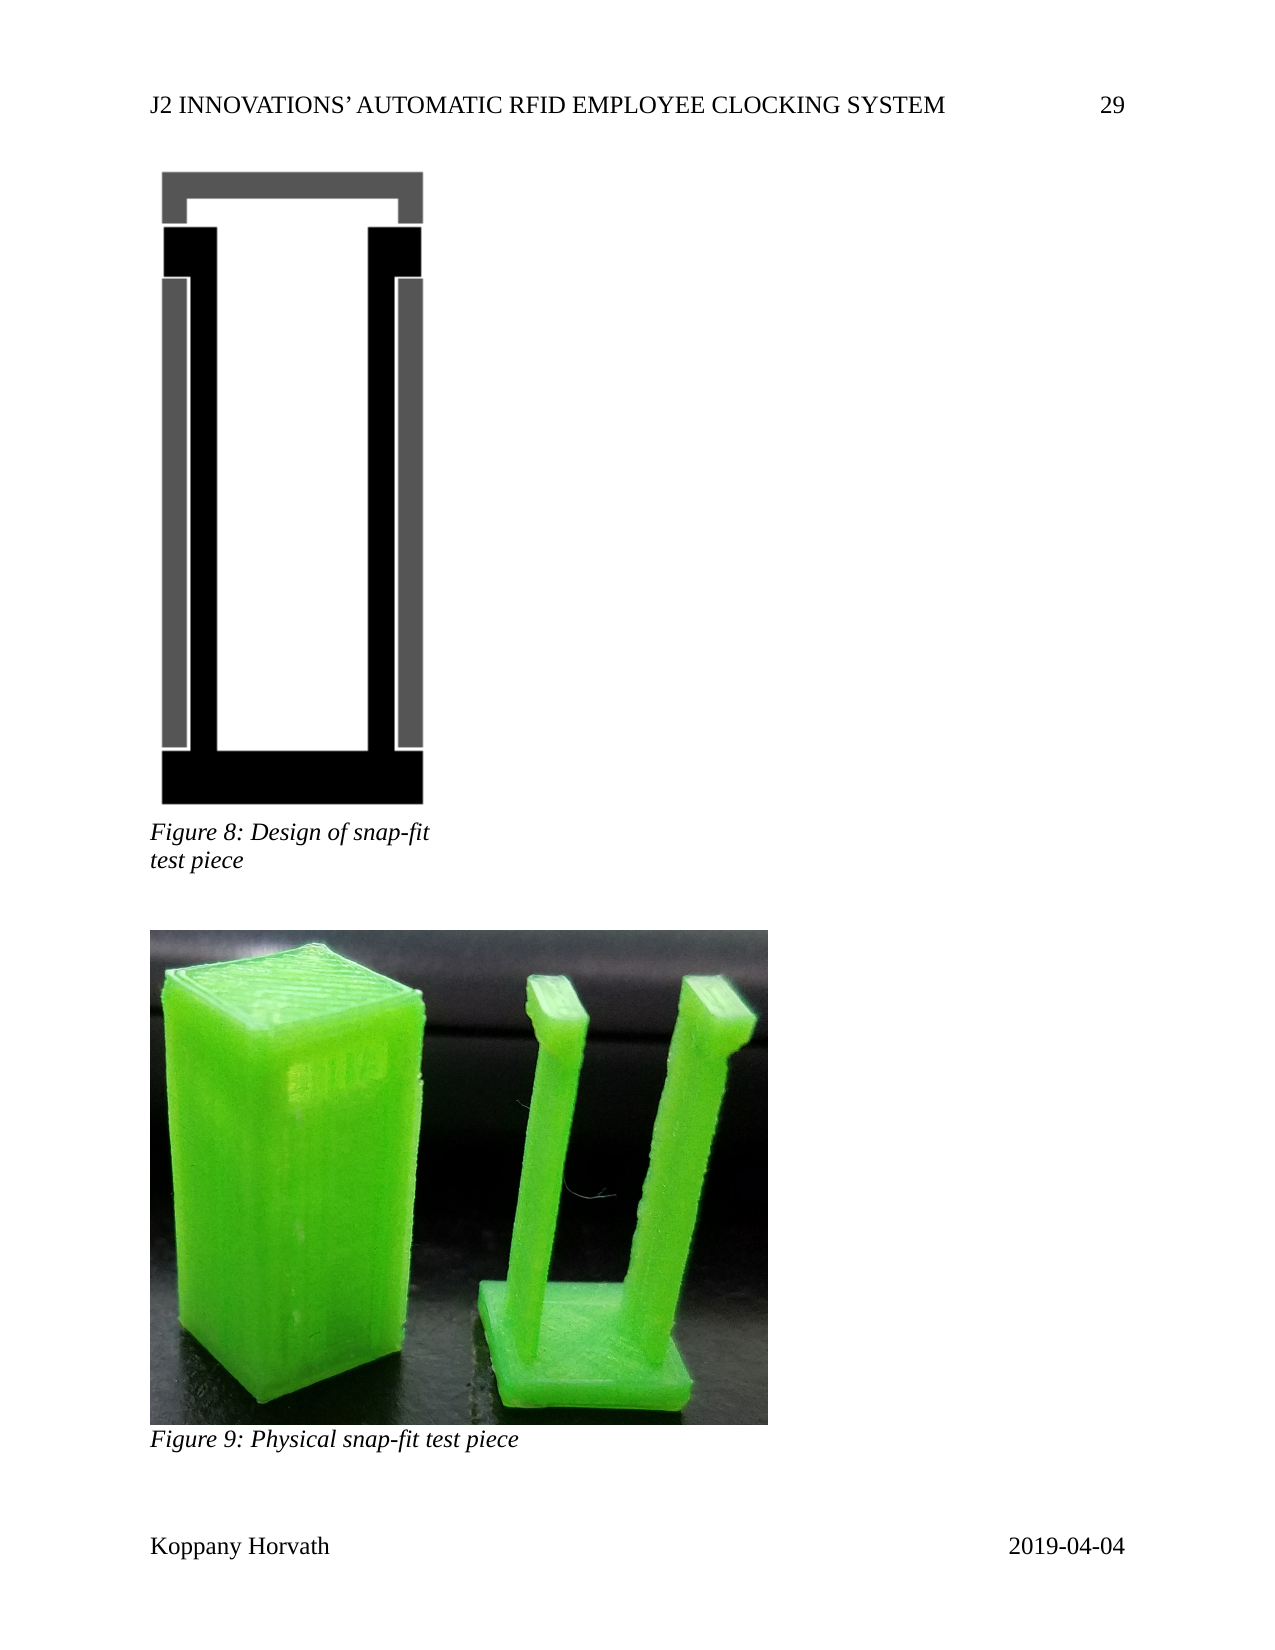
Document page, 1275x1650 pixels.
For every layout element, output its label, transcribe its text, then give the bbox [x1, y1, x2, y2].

text Figure 9: Physical snap-fit test piece [150, 1425, 768, 1453]
picture [150, 160, 434, 817]
text Figure 8: Design of snap-fit test piece [150, 817, 434, 874]
picture [150, 930, 768, 1425]
